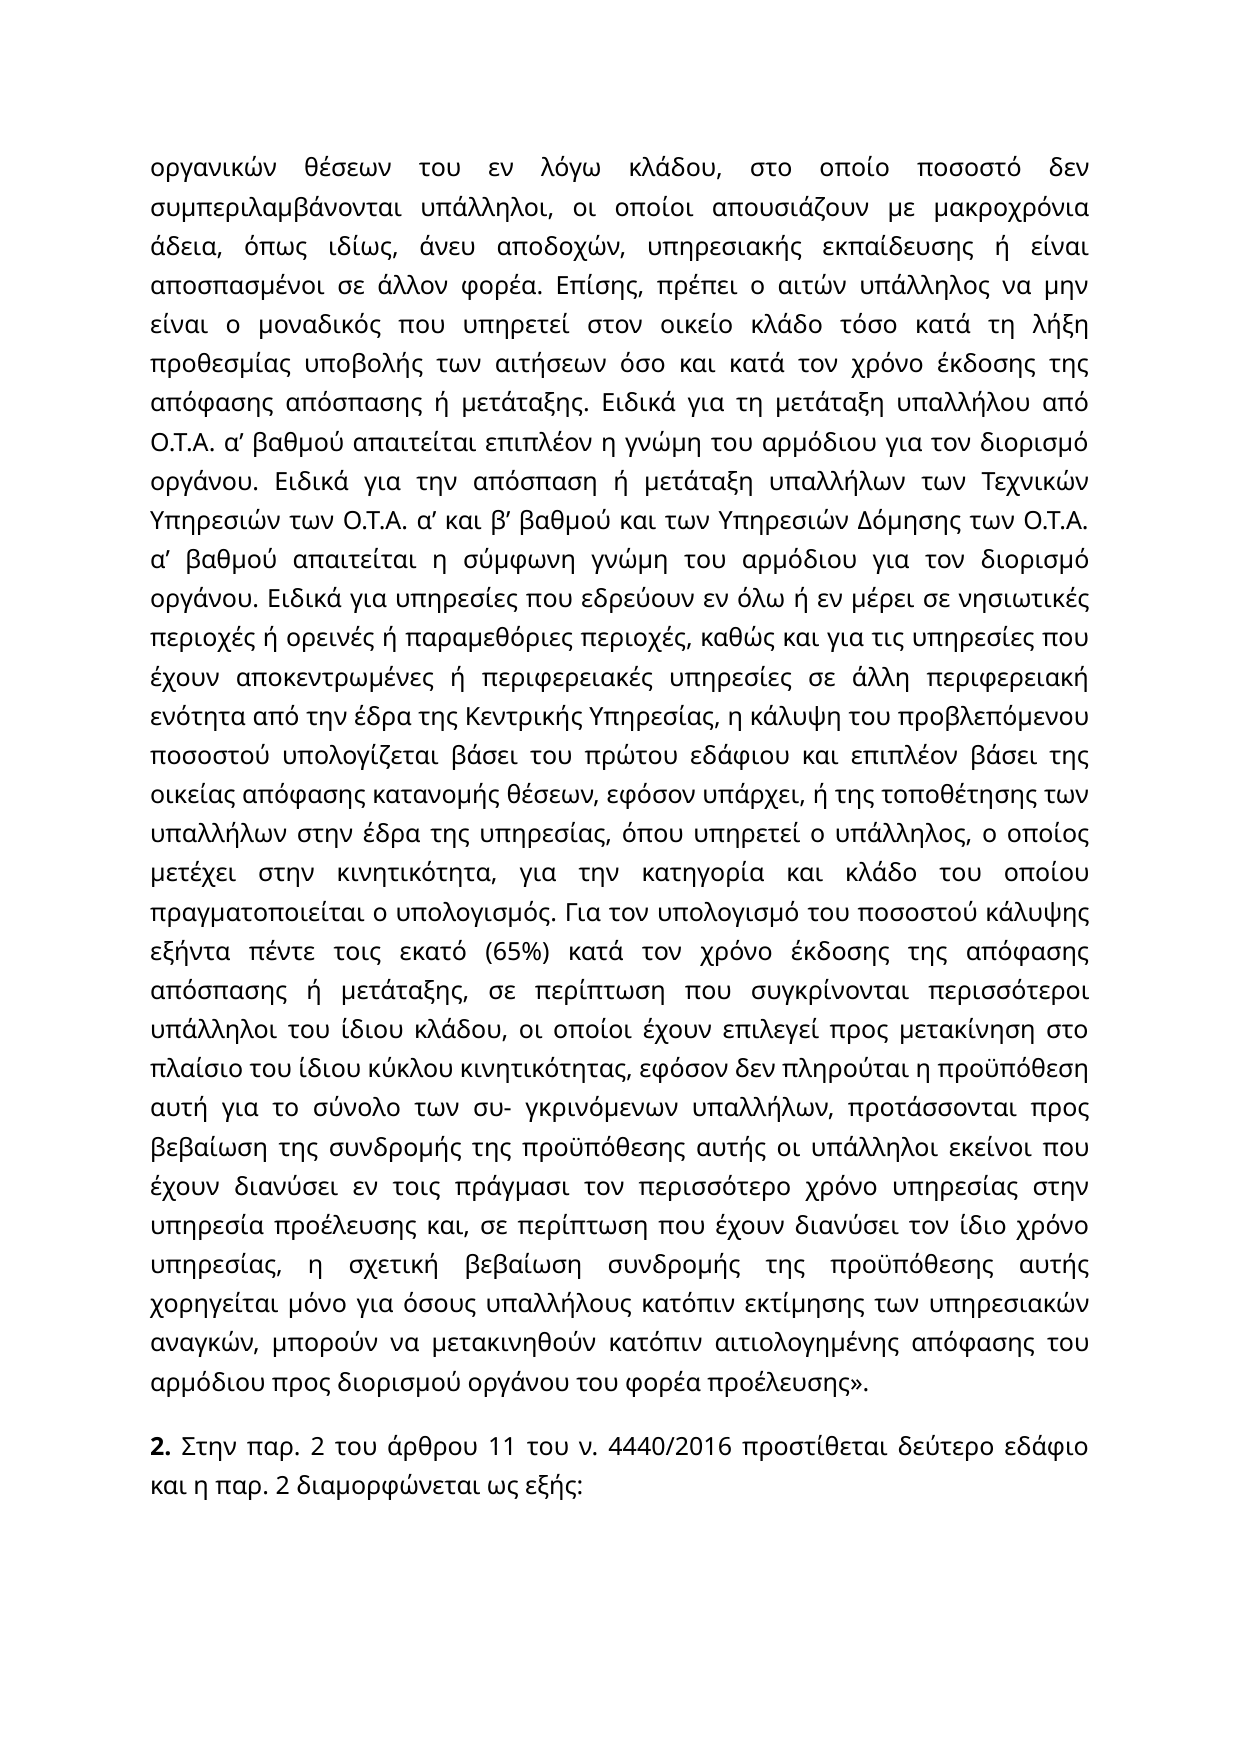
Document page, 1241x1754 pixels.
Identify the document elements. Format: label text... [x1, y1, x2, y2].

text οργανικών θέσεων του εν λόγω κλάδου, στο οποίο ποσοστό δεν συμπεριλαμβάνονται υπάλληλοι, οι οποίοι απουσιάζουν με μακροχρόνια άδεια, όπως ιδίως, άνευ αποδοχών, υπηρεσιακής εκπαίδευσης ή είναι αποσπασμένοι σε άλλον φορέα. Επίσης, πρέπει ο αιτών υπάλληλος να μην είναι ο μοναδικός που υπηρετεί στον οικείο κλάδο τόσο κατά τη λήξη προθεσμίας υποβολής των αιτήσεων όσο και κατά τον χρόνο έκδοσης της απόφασης απόσπασης ή μετάταξης. Ειδικά για τη μετάταξη υπαλλήλου από Ο.Τ.Α. α’ βαθμού απαιτείται επιπλέον η γνώμη του αρμόδιου για τον διορισμό οργάνου. Ειδικά για την απόσπαση ή μετάταξη υπαλλήλων των Τεχνικών Υπηρεσιών των Ο.Τ.Α. α’ και β’ βαθμού και των Υπηρεσιών Δόμησης των Ο.Τ.Α. α’ βαθμού απαιτείται η σύμφωνη γνώμη του αρμόδιου για τον διορισμό οργάνου. Ειδικά για υπηρεσίες που εδρεύουν εν όλω ή εν μέρει σε νησιωτικές περιοχές ή ορεινές ή παραμεθόριες περιοχές, καθώς και για τις υπηρεσίες που έχουν αποκεντρωμένες ή περιφερειακές υπηρεσίες σε άλλη περιφερειακή ενότητα από την έδρα της Κεντρικής Υπηρεσίας, η κάλυψη του προβλεπόμενου ποσοστού υπολογίζεται βάσει του πρώτου εδάφιου και επιπλέον βάσει της οικείας απόφασης κατανομής θέσεων, εφόσον υπάρχει, ή της τοποθέτησης των υπαλλήλων στην έδρα της υπηρεσίας, όπου υπηρετεί ο υπάλληλος, ο οποίος μετέχει στην κινητικότητα, για την κατηγορία και κλάδο του οποίου πραγματοποιείται ο υπολογισμός. Για τον υπολογισμό του ποσοστού κάλυψης εξήντα πέντε τοις εκατό (65%) κατά τον χρόνο έκδοσης της απόφασης απόσπασης ή μετάταξης, σε περίπτωση που συγκρίνονται περισσότεροι υπάλληλοι του ίδιου κλάδου, οι οποίοι έχουν επιλεγεί προς μετακίνηση στο πλαίσιο του ίδιου κύκλου κινητικότητας, εφόσον δεν πληρούται η προϋπόθεση αυτή για το σύνολο των συ- γκρινόμενων υπαλλήλων, προτάσσονται προς βεβαίωση της συνδρομής της προϋπόθεσης αυτής οι υπάλληλοι εκείνοι που έχουν διανύσει εν τοις πράγμασι τον περισσότερο χρόνο υπηρεσίας στην υπηρεσία προέλευσης και, σε περίπτωση που έχουν διανύσει τον ίδιο χρόνο υπηρεσίας, η σχετική βεβαίωση συνδρομής της προϋπόθεσης αυτής χορηγείται μόνο για όσους υπαλλήλους κατόπιν εκτίμησης των υπηρεσιακών αναγκών, μπορούν να μετακινηθούν κατόπιν αιτιολογημένης απόφασης του αρμόδιου προς διορισμού οργάνου του φορέα προέλευσης». [150, 150, 1090, 1398]
text 2. Στην παρ. 2 του άρθρου 11 του ν. 4440/2016 προστίθεται δεύτερο εδάφιο και η παρ. 2 διαμορφώνεται ως εξής: [150, 1428, 1090, 1502]
